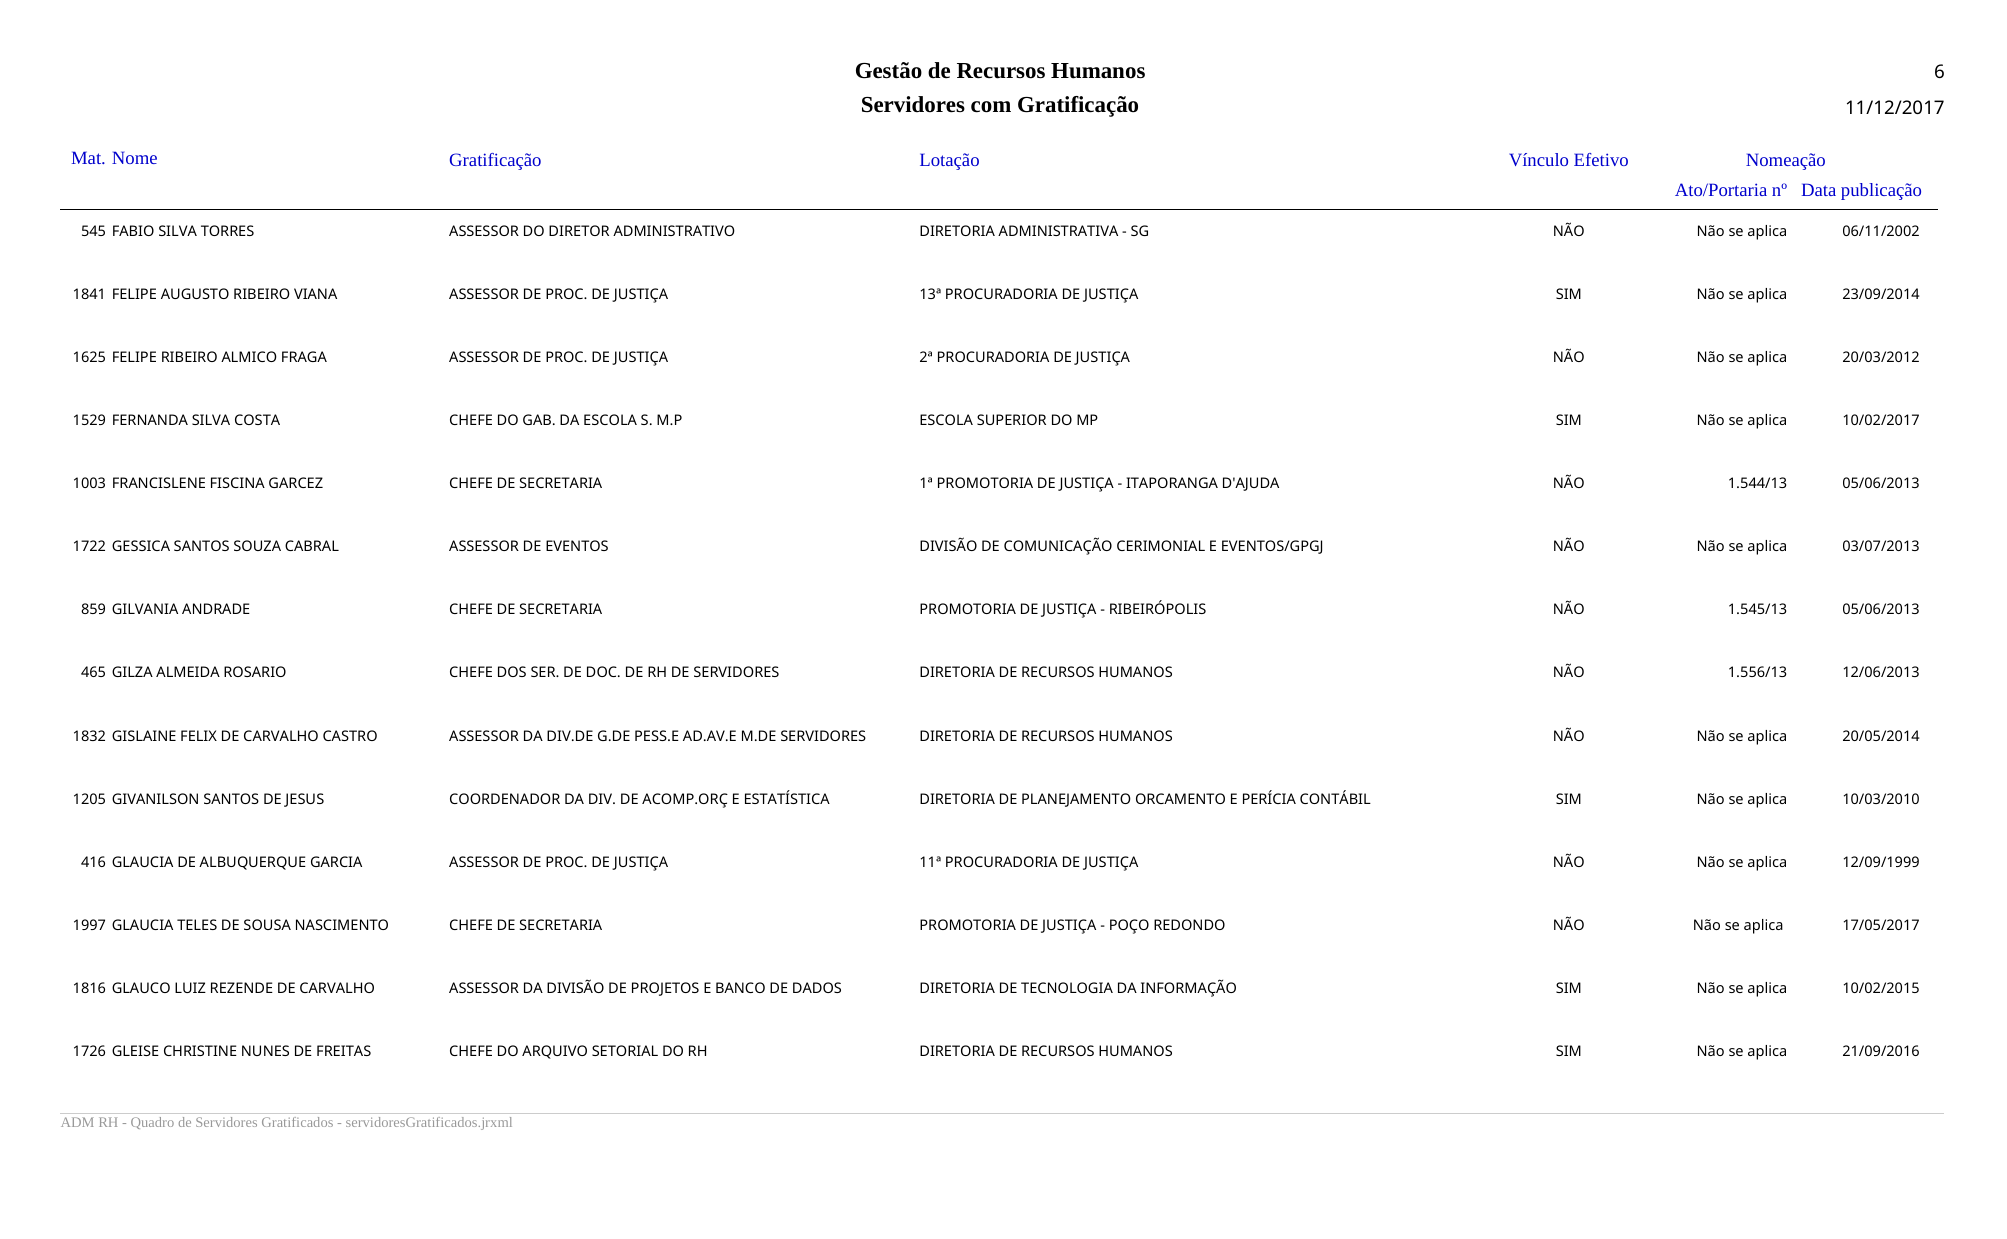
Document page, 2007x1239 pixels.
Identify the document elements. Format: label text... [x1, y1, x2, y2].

table_cell [0, 578, 112, 596]
table_cell [440, 438, 449, 452]
table_cell [1642, 410, 1649, 438]
table_cell [1920, 725, 2007, 754]
table_cell [1486, 831, 2007, 848]
table_cell [1642, 880, 2007, 894]
table_cell [0, 312, 112, 326]
table_cell 1.544/13 [1649, 473, 1787, 501]
table_cell [440, 375, 449, 389]
table_cell 20/05/2014 [1793, 725, 1919, 754]
table_cell [1642, 536, 1649, 564]
table_cell Não se aplica [1649, 410, 1787, 438]
table_cell [1787, 662, 1792, 691]
table_cell [440, 1041, 449, 1069]
table_cell [440, 536, 449, 564]
table_cell [1486, 852, 1495, 880]
table_cell [0, 565, 112, 578]
table_cell [910, 852, 919, 880]
table_cell [440, 662, 449, 691]
table_cell [0, 263, 112, 280]
table_cell [106, 1041, 112, 1069]
table_cell [910, 817, 919, 831]
table_cell [1642, 978, 1649, 1006]
table_cell [910, 438, 919, 452]
table_cell [1486, 149, 1495, 177]
table_cell [1920, 536, 2007, 564]
table_cell [0, 536, 9, 564]
table_cell [440, 565, 449, 578]
table_cell [440, 473, 449, 501]
table_cell Não se aplica [1649, 347, 1787, 375]
table_cell [910, 831, 919, 848]
table_cell 1205 [9, 789, 106, 817]
table_cell [1486, 312, 1495, 326]
table_cell [910, 263, 919, 280]
table_cell [1486, 641, 2007, 659]
table_cell [1920, 347, 2007, 375]
table_cell [910, 249, 919, 262]
table_cell [910, 789, 919, 817]
table_cell ASSESSOR DO DIRETOR ADMINISTRATIVO [449, 220, 910, 280]
table_cell [1920, 410, 2007, 438]
table_cell Gratificação [449, 149, 910, 178]
table_cell [1486, 915, 1495, 943]
table_cell Gestão de Recursos Humanos [213, 57, 1787, 85]
table_cell NÃO [1495, 599, 1642, 641]
table_cell SIM [1495, 1041, 1642, 1083]
table_cell CHEFE DOS SER. DE DOC. DE RH DE SERVIDORES [449, 662, 910, 722]
table_cell GLAUCO LUIZ REZENDE DE CARVALHO [112, 978, 440, 1038]
table_cell [440, 312, 449, 326]
table_cell [1945, 59, 2007, 85]
table_cell [1486, 284, 1495, 312]
table_cell [910, 1070, 919, 1083]
table_cell 12/06/2013 [1793, 662, 1919, 691]
table_cell [1945, 1113, 2007, 1137]
table_cell [0, 599, 9, 628]
table_cell Não se aplica [1649, 1041, 1787, 1069]
table_cell [0, 149, 44, 177]
table_cell [1787, 599, 1792, 628]
table_cell [0, 789, 9, 817]
table_cell [0, 894, 112, 912]
table_cell 1726 [9, 1041, 106, 1069]
table_cell [1642, 473, 1649, 501]
table_cell [1787, 852, 1792, 880]
table_cell DIRETORIA DE RECURSOS HUMANOS [919, 662, 1486, 722]
table_header Nome [112, 147, 199, 177]
table_cell [910, 452, 919, 470]
table_cell [440, 326, 449, 343]
table_cell [0, 515, 112, 533]
table_cell [0, 85, 2007, 91]
table_cell [910, 880, 919, 894]
table_cell [0, 347, 9, 375]
table_cell GISLAINE FELIX DE CARVALHO CASTRO [112, 725, 440, 785]
table_cell [440, 957, 449, 975]
table_cell [1486, 768, 2007, 785]
table_cell 11ª PROCURADORIA DE JUSTIÇA [919, 852, 1486, 912]
table_cell [440, 768, 449, 785]
table_cell [0, 473, 9, 501]
table_cell [440, 978, 449, 1006]
table_cell 6 [1790, 59, 1944, 85]
table_cell [1922, 179, 2007, 208]
table_cell [1495, 147, 1642, 178]
table_cell [910, 704, 919, 722]
table_cell [106, 599, 112, 628]
table_cell NÃO [1495, 852, 1642, 894]
table_cell [910, 599, 919, 628]
table_cell ADM RH - Quadro de Servidores Gratificados - servidoresGratificados.jrxml [60, 1114, 1944, 1137]
table_cell 20/03/2012 [1793, 347, 1919, 375]
table_cell [440, 852, 449, 880]
table_cell 1003 [9, 473, 106, 501]
table_cell [1642, 220, 1649, 249]
table_cell [1486, 880, 1495, 894]
table_cell [910, 754, 919, 767]
table_cell [910, 1006, 919, 1020]
table_cell GIVANILSON SANTOS DE JESUS [112, 789, 440, 848]
table_cell [1486, 565, 1495, 578]
table_cell DIVISÃO DE COMUNICAÇÃO CERIMONIAL E EVENTOS/GPGJ [919, 536, 1486, 596]
table_cell [910, 536, 919, 564]
table_cell [440, 1020, 449, 1038]
table_cell 11/12/2017 [1790, 95, 1944, 123]
table_cell Nomeação [1649, 149, 1922, 178]
table_cell [1486, 789, 1495, 817]
table_cell [440, 1083, 449, 1101]
table_cell [1486, 389, 2007, 407]
table_cell 12/09/1999 [1793, 852, 1919, 880]
table_cell [910, 978, 919, 1006]
table_cell [0, 326, 112, 343]
table_cell Não se aplica [1649, 852, 1787, 880]
table_cell [1787, 220, 1792, 249]
table_cell FELIPE AUGUSTO RIBEIRO VIANA [112, 284, 440, 343]
table_header [0, 0, 2007, 57]
table_cell [1486, 220, 1495, 249]
table_cell [1787, 347, 1792, 375]
table_cell DIRETORIA DE RECURSOS HUMANOS [919, 725, 1486, 785]
table_cell [1486, 978, 1495, 1006]
table_cell [1486, 704, 2007, 722]
table_cell [1642, 438, 2007, 452]
table_cell [440, 1006, 449, 1020]
table_cell [0, 284, 9, 312]
table_cell [910, 957, 919, 975]
table_cell 05/06/2013 [1793, 473, 1919, 501]
table_cell [1486, 452, 2007, 470]
table_cell ESCOLA SUPERIOR DO MP [919, 410, 1486, 470]
table_cell [0, 95, 213, 123]
table_cell Não se aplica [1649, 978, 1787, 1006]
table_cell [440, 725, 449, 754]
table_cell [1642, 501, 2007, 515]
table_cell CHEFE DE SECRETARIA [449, 599, 910, 659]
table_cell [910, 578, 919, 596]
table_cell [106, 347, 112, 375]
table_cell [910, 473, 919, 501]
table_cell NÃO [1495, 725, 1642, 767]
table_cell [910, 768, 919, 785]
table_cell 10/02/2015 [1793, 978, 1919, 1006]
table_cell [0, 628, 112, 641]
table_cell [1920, 599, 2007, 628]
table_cell [1787, 410, 1792, 438]
table_cell [440, 501, 449, 515]
table_cell [910, 284, 919, 312]
table_cell NÃO [1495, 473, 1642, 515]
table_cell [1486, 375, 1495, 389]
table_cell [440, 263, 449, 280]
table_cell PROMOTORIA DE JUSTIÇA - POÇO REDONDO [919, 915, 1486, 975]
table_cell [440, 578, 449, 596]
table_cell [0, 662, 9, 691]
table_cell [0, 978, 9, 1006]
table_cell [449, 147, 910, 178]
table_cell COORDENADOR DA DIV. DE ACOMP.ORÇ E ESTATÍSTICA [449, 789, 910, 848]
table_cell 13ª PROCURADORIA DE JUSTIÇA [919, 284, 1486, 343]
table_cell [1787, 789, 1792, 817]
table_cell [1920, 978, 2007, 1006]
table_cell Ato/Portaria nº [1649, 179, 1787, 208]
table_cell [440, 220, 449, 249]
table_cell [1787, 1041, 1792, 1069]
table_cell [910, 515, 919, 533]
table_cell [440, 754, 449, 767]
table_cell [1920, 473, 2007, 501]
table_cell [0, 691, 112, 704]
table_cell 17/05/2017 [1793, 915, 1919, 943]
table_cell [1486, 1020, 2007, 1038]
table_cell [1920, 662, 2007, 691]
table_cell PROMOTORIA DE JUSTIÇA - RIBEIRÓPOLIS [919, 599, 1486, 659]
table_cell [910, 943, 919, 957]
table_cell [440, 410, 449, 438]
table_cell Não se aplica [1649, 284, 1787, 312]
table_cell [0, 704, 112, 722]
table_cell [910, 565, 919, 578]
table_cell [0, 438, 112, 452]
table_cell [440, 894, 449, 912]
table_cell [199, 149, 449, 177]
table_cell [1920, 220, 2007, 249]
table_cell [0, 1070, 112, 1083]
table_cell CHEFE DE SECRETARIA [449, 473, 910, 533]
table_cell [440, 347, 449, 375]
table_cell 06/11/2002 [1793, 220, 1919, 249]
table_cell [0, 389, 112, 407]
table_cell [106, 662, 112, 691]
table_cell [910, 662, 919, 691]
table_cell [0, 179, 1649, 208]
table_cell [0, 123, 2007, 147]
table_cell [1486, 725, 1495, 754]
table_cell [1642, 284, 1649, 312]
table_cell 465 [9, 662, 106, 691]
table_cell [1787, 473, 1792, 501]
table_cell [1787, 725, 1792, 754]
table_cell [1642, 347, 1649, 375]
table_cell DIRETORIA DE PLANEJAMENTO ORCAMENTO E PERÍCIA CONTÁBIL [919, 789, 1486, 848]
table_cell [910, 725, 919, 754]
table_cell [440, 249, 449, 262]
table_cell [1920, 284, 2007, 312]
table_cell GLAUCIA DE ALBUQUERQUE GARCIA [112, 852, 440, 912]
table_cell SIM [1495, 410, 1642, 452]
table_cell NÃO [1495, 536, 1642, 578]
table_cell Lotação [919, 149, 1486, 178]
table_cell [106, 149, 112, 177]
table_cell 1722 [9, 536, 106, 564]
table_cell 859 [9, 599, 106, 628]
table_cell [1920, 915, 2007, 943]
table_cell [0, 1101, 2007, 1113]
table_cell [1642, 725, 1649, 754]
table_cell [910, 347, 919, 375]
table_cell SIM [1495, 978, 1642, 1020]
table_cell [1486, 691, 1495, 704]
table_cell ASSESSOR DE PROC. DE JUSTIÇA [449, 347, 910, 407]
table_cell [1642, 691, 2007, 704]
table_cell [106, 410, 112, 438]
table_cell [1787, 284, 1792, 312]
table_cell [1642, 943, 2007, 957]
table_cell [1486, 662, 1495, 691]
table_cell 1.545/13 [1649, 599, 1787, 628]
table_cell [1922, 149, 2007, 177]
table_cell [440, 284, 449, 312]
table_cell [910, 220, 919, 249]
table_cell Data publicação [1787, 179, 1922, 208]
table_cell 10/02/2017 [1793, 410, 1919, 438]
table_cell Vínculo Efetivo [1495, 149, 1642, 178]
table_cell [440, 628, 449, 641]
table_cell [106, 789, 112, 817]
table_cell [440, 515, 449, 533]
table_cell [440, 817, 449, 831]
table_cell [1642, 789, 1649, 817]
table_cell [910, 628, 919, 641]
table_cell ASSESSOR DA DIVISÃO DE PROJETOS E BANCO DE DADOS [449, 978, 910, 1038]
table_cell [910, 1041, 919, 1069]
table_cell [1787, 915, 1792, 943]
table_cell [1642, 1041, 1649, 1069]
table_cell 03/07/2013 [1793, 536, 1919, 564]
table_cell [440, 789, 449, 817]
table_cell 1529 [9, 410, 106, 438]
table_cell [0, 220, 9, 249]
table_cell [1642, 852, 1649, 880]
table_cell GILZA ALMEIDA ROSARIO [112, 662, 440, 722]
table_cell [1649, 147, 1922, 178]
table_cell [1642, 915, 1649, 943]
table_cell 2ª PROCURADORIA DE JUSTIÇA [919, 347, 1486, 407]
table_cell [44, 147, 106, 178]
table_cell 23/09/2014 [1793, 284, 1919, 312]
table_cell [0, 501, 112, 515]
table_cell [440, 831, 449, 848]
table_cell 1.556/13 [1649, 662, 1787, 691]
table_cell [440, 641, 449, 659]
table_cell [1486, 263, 2007, 280]
table_cell 416 [9, 852, 106, 880]
table_cell [0, 915, 9, 943]
table_cell [0, 1083, 112, 1101]
table_cell [0, 880, 112, 894]
table_cell [112, 147, 199, 178]
table_cell [1920, 789, 2007, 817]
table_cell [1642, 312, 2007, 326]
table_cell [1642, 249, 2007, 262]
table_cell [0, 725, 9, 754]
table_cell [0, 641, 112, 659]
table_cell [910, 641, 919, 659]
table_cell [1486, 536, 1495, 564]
table_cell Não se aplica [1649, 725, 1787, 754]
table_cell [0, 211, 2007, 220]
table_cell [0, 957, 112, 975]
table_cell [0, 768, 112, 785]
table_cell [106, 852, 112, 880]
table_cell [0, 375, 112, 389]
table_cell [106, 725, 112, 754]
table_cell [0, 59, 213, 85]
table_cell [1486, 599, 1495, 628]
table_cell DIRETORIA DE TECNOLOGIA DA INFORMAÇÃO [919, 978, 1486, 1038]
table_cell [1486, 1083, 2007, 1101]
table_cell [440, 389, 449, 407]
table_cell CHEFE DE SECRETARIA [449, 915, 910, 975]
table_cell [440, 943, 449, 957]
table_cell [1642, 1006, 2007, 1020]
table_cell [1486, 817, 1495, 831]
table_cell [106, 536, 112, 564]
table_cell 1832 [9, 725, 106, 754]
table_header Mat. [44, 147, 106, 177]
table_cell [106, 978, 112, 1006]
table_cell 545 [9, 220, 106, 249]
table_cell [1920, 852, 2007, 880]
table_cell [440, 704, 449, 722]
table_cell [1486, 410, 1495, 438]
table_cell GESSICA SANTOS SOUZA CABRAL [112, 536, 440, 596]
table_cell [1642, 149, 1649, 177]
table_cell [1486, 1070, 1495, 1083]
table_cell [1642, 628, 2007, 641]
table_cell [1486, 1006, 1495, 1020]
table_cell [0, 1020, 112, 1038]
table_cell ASSESSOR DE PROC. DE JUSTIÇA [449, 284, 910, 343]
table_cell NÃO [1495, 915, 1642, 957]
table_cell [910, 691, 919, 704]
table_cell Não se aplica [1649, 789, 1787, 817]
table_cell [1486, 438, 1495, 452]
table_cell [910, 410, 919, 438]
table_cell [0, 817, 112, 831]
table_cell SIM [1495, 284, 1642, 326]
table_cell GLEISE CHRISTINE NUNES DE FREITAS [112, 1041, 440, 1101]
table_cell [1787, 978, 1792, 1006]
table_cell [910, 375, 919, 389]
table_cell [440, 1070, 449, 1083]
table_cell CHEFE DO ARQUIVO SETORIAL DO RH [449, 1041, 910, 1101]
table_cell [1787, 536, 1792, 564]
table_cell FELIPE RIBEIRO ALMICO FRAGA [112, 347, 440, 407]
table_cell [1642, 375, 2007, 389]
table_cell [106, 473, 112, 501]
table_cell [440, 915, 449, 943]
table_cell 1841 [9, 284, 106, 312]
table_cell [1642, 565, 2007, 578]
table_cell 05/06/2013 [1793, 599, 1919, 628]
table_cell [1486, 326, 2007, 343]
table_cell SIM [1495, 789, 1642, 831]
table_cell DIRETORIA DE RECURSOS HUMANOS [919, 1041, 1486, 1101]
table_cell [440, 880, 449, 894]
table_cell [0, 249, 112, 262]
table_cell CHEFE DO GAB. DA ESCOLA S. M.P [449, 410, 910, 470]
table_cell [910, 312, 919, 326]
table_cell [1486, 628, 1495, 641]
table_cell NÃO [1495, 662, 1642, 704]
table_cell [1642, 599, 1649, 628]
table_cell [919, 147, 1486, 178]
table_cell Não se aplica [1649, 220, 1787, 249]
table_cell [0, 1006, 112, 1020]
table_cell [106, 284, 112, 312]
table_cell GILVANIA ANDRADE [112, 599, 440, 659]
table_cell [1486, 1041, 1495, 1069]
table_cell ASSESSOR DE EVENTOS [449, 536, 910, 596]
table_cell [440, 452, 449, 470]
table_cell 1997 [9, 915, 106, 943]
table_cell FABIO SILVA TORRES [112, 220, 440, 280]
table_cell [910, 894, 919, 912]
table_cell FRANCISLENE FISCINA GARCEZ [112, 473, 440, 533]
table_cell Não se aplica [1649, 915, 1787, 943]
table_cell 1625 [9, 347, 106, 375]
table_cell [440, 691, 449, 704]
table_cell [1486, 957, 2007, 975]
table_cell [0, 754, 112, 767]
table_cell [0, 452, 112, 470]
table_cell [1642, 817, 2007, 831]
table_cell [1642, 1070, 2007, 1083]
table_cell 1816 [9, 978, 106, 1006]
table_cell [910, 389, 919, 407]
table_cell [106, 220, 112, 249]
table_cell [1945, 95, 2007, 123]
table_cell [0, 852, 9, 880]
table_cell [910, 326, 919, 343]
table_cell NÃO [1495, 220, 1642, 262]
table_cell [1486, 347, 1495, 375]
table_cell [910, 501, 919, 515]
table_cell [0, 831, 112, 848]
table_cell [1486, 501, 1495, 515]
table_cell [1486, 249, 1495, 262]
table_cell [0, 1041, 9, 1069]
table_cell [0, 1113, 60, 1137]
table_cell [1486, 515, 2007, 533]
table_cell [0, 410, 9, 438]
table_cell [910, 1020, 919, 1038]
table_cell [1642, 754, 2007, 767]
table_cell 1ª PROMOTORIA DE JUSTIÇA - ITAPORANGA D'AJUDA [919, 473, 1486, 533]
table_cell [1486, 943, 1495, 957]
table_cell ASSESSOR DE PROC. DE JUSTIÇA [449, 852, 910, 912]
table_cell [910, 1083, 919, 1101]
table_cell [1920, 1041, 2007, 1069]
table_cell [1486, 754, 1495, 767]
table_cell Não se aplica [1649, 536, 1787, 564]
table_cell [440, 599, 449, 628]
table_cell [910, 149, 919, 177]
table_cell 10/03/2010 [1793, 789, 1919, 817]
table_cell [106, 915, 112, 943]
table_cell [1486, 578, 2007, 596]
table_cell ASSESSOR DA DIV.DE G.DE PESS.E AD.AV.E M.DE SERVIDORES [449, 725, 910, 785]
table_cell [1486, 894, 2007, 912]
table_cell [910, 915, 919, 943]
table_cell DIRETORIA ADMINISTRATIVA - SG [919, 220, 1486, 280]
table_cell NÃO [1495, 347, 1642, 389]
table_cell Servidores com Gratificação [213, 91, 1787, 123]
table_cell 21/09/2016 [1793, 1041, 1919, 1069]
table_cell GLAUCIA TELES DE SOUSA NASCIMENTO [112, 915, 440, 975]
table_cell FERNANDA SILVA COSTA [112, 410, 440, 470]
table_cell [0, 943, 112, 957]
table_cell [1486, 473, 1495, 501]
table_cell [1642, 662, 1649, 691]
